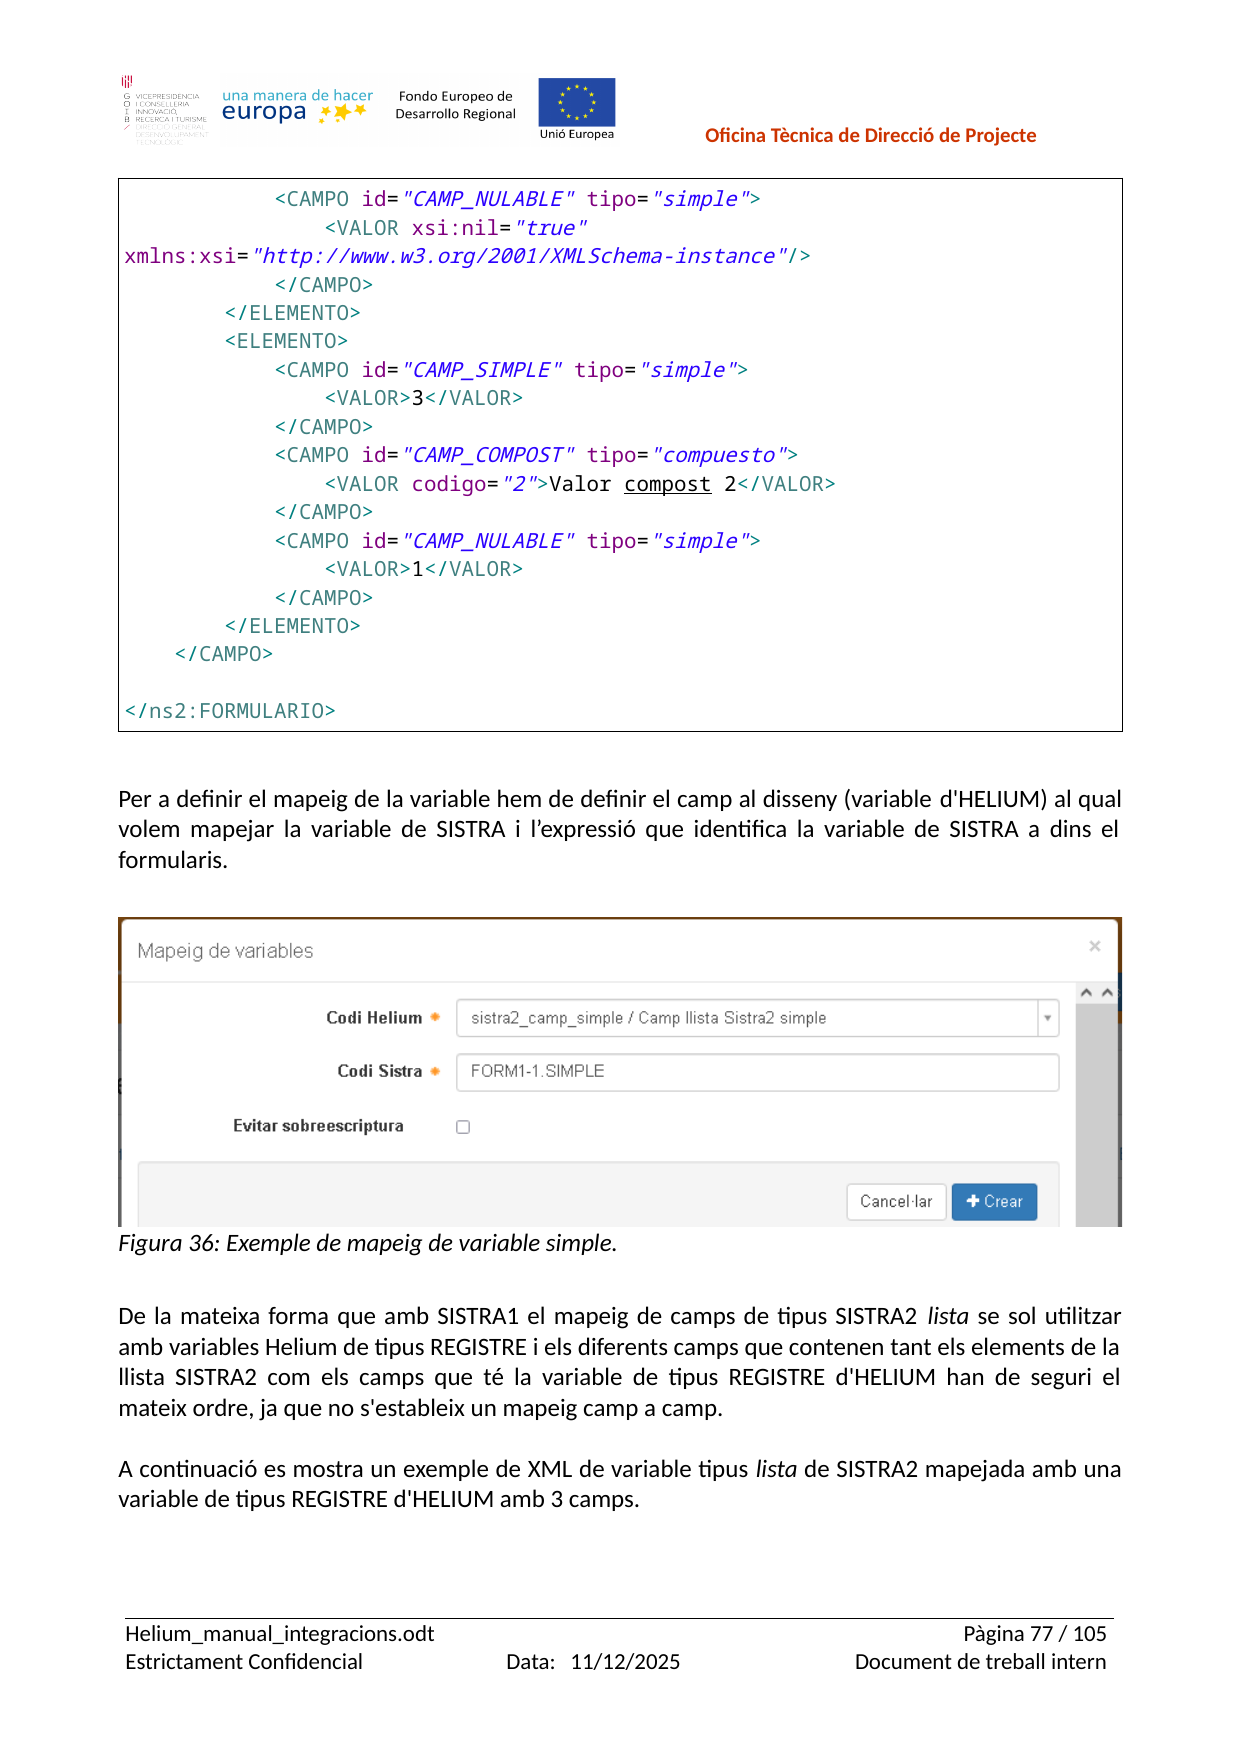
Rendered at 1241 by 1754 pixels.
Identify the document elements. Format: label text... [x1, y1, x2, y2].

text A continuació es mostra un exemple de XML de variable tipus lista de SISTRA2 mapejada amb una variable de tipus REGISTRE d'HELIUM amb 3 camps. [118, 1453, 1122, 1514]
text De la mateixa forma que amb SISTRA1 el mapeig de camps de tipus SISTRA2 lista se sol utilitzar amb variables Helium de tipus REGISTRE i els diferents camps que contenen tant els elements de la llista SISTRA2 com els camps que té la variable de tipus REGISTRE d'HELIUM han de seguri el mateix ordre, ja que no s'estableix un mapeig camp a camp. [118, 1301, 1122, 1423]
picture [118, 73, 213, 147]
text Figura 36: Exemple de mapeig de variable simple. [118, 1227, 1122, 1257]
table_header <CAMPO id="CAMP_NULABLE" tipo="simple"> <VALOR xsi:nil="true" xmlns:xsi="http://www.w3.org/2001/XMLSchema-instance"/> </CAMPO> </ELEMENTO> <ELEMENTO> <CAMPO id="CAMP_SIMPLE" tipo="simple"> <VALOR>3</VALOR> </CAMPO> <CAMPO id="CAMP_COMPOST" tipo="compuesto"> <VALOR codigo="2">Valor compost 2</VALOR> </CAMPO> <CAMPO id="CAMP_NULABLE" tipo="simple"> <VALOR>1</VALOR> </CAMPO> </ELEMENTO> </CAMPO> </ns2:FORMULARIO> [119, 179, 1122, 731]
picture [219, 73, 621, 147]
picture [118, 917, 1123, 1227]
text Per a definir el mapeig de la variable hem de definir el camp al disseny (variable d'HELIUM) al qual volem mapejar la variable de SISTRA i l’expressió que identifica la variable de SISTRA a dins el formularis. [118, 783, 1122, 874]
